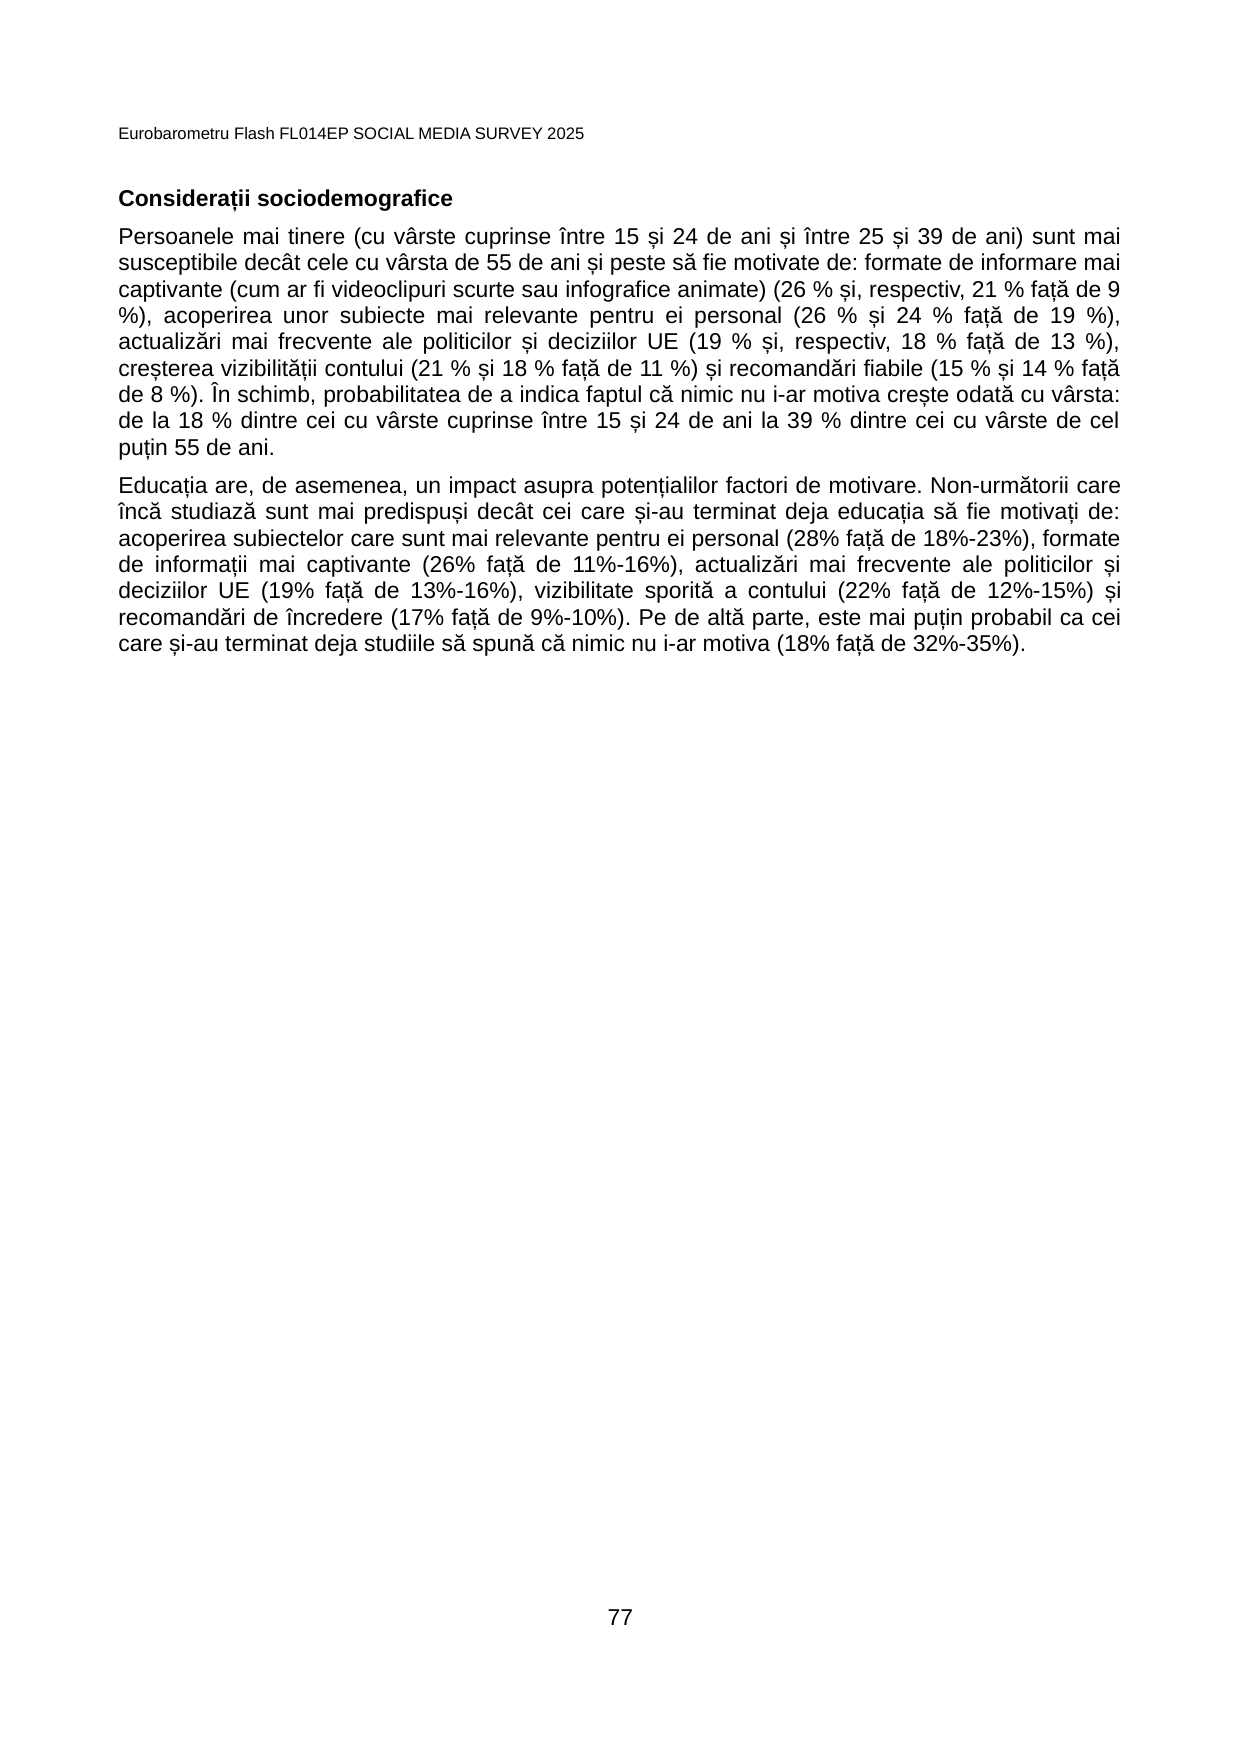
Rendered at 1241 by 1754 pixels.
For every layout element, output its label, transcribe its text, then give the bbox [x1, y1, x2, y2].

text Considerații sociodemografice [118, 184, 1122, 211]
text Persoanele mai tinere (cu vârste cuprinse între 15 și 24 de ani și între 25 și 39 de ani) sunt mai susceptibile decât cele cu vârsta de 55 de ani și peste să fie motivate de: formate de informare mai captivante (cum ar fi videoclipuri scurte sau infografice animate) (26 % și, respectiv, 21 % față de 9 %), acoperirea unor subiecte mai relevante pentru ei personal (26 % și 24 % față de 19 %), actualizări mai frecvente ale politicilor și deciziilor UE (19 % și, respectiv, 18 % față de 13 %), creșterea vizibilității contului (21 % și 18 % față de 11 %) și recomandări fiabile (15 % și 14 % față de 8 %). În schimb, probabilitatea de a indica faptul că nimic nu i-ar motiva crește odată cu vârsta: de la 18 % dintre cei cu vârste cuprinse între 15 și 24 de ani la 39 % dintre cei cu vârste de cel puțin 55 de ani. [118, 223, 1122, 460]
text Educația are, de asemenea, un impact asupra potențialilor factori de motivare. Non-următorii care încă studiază sunt mai predispuși decât cei care și-au terminat deja educația să fie motivați de: acoperirea subiectelor care sunt mai relevante pentru ei personal (28% față de 18%-23%), formate de informații mai captivante (26% față de 11%-16%), actualizări mai frecvente ale politicilor și deciziilor UE (19% față de 13%-16%), vizibilitate sporită a contului (22% față de 12%-15%) și recomandări de încredere (17% față de 9%-10%). Pe de altă parte, este mai puțin probabil ca cei care și-au terminat deja studiile să spună că nimic nu i-ar motiva (18% față de 32%-35%). [118, 472, 1122, 656]
